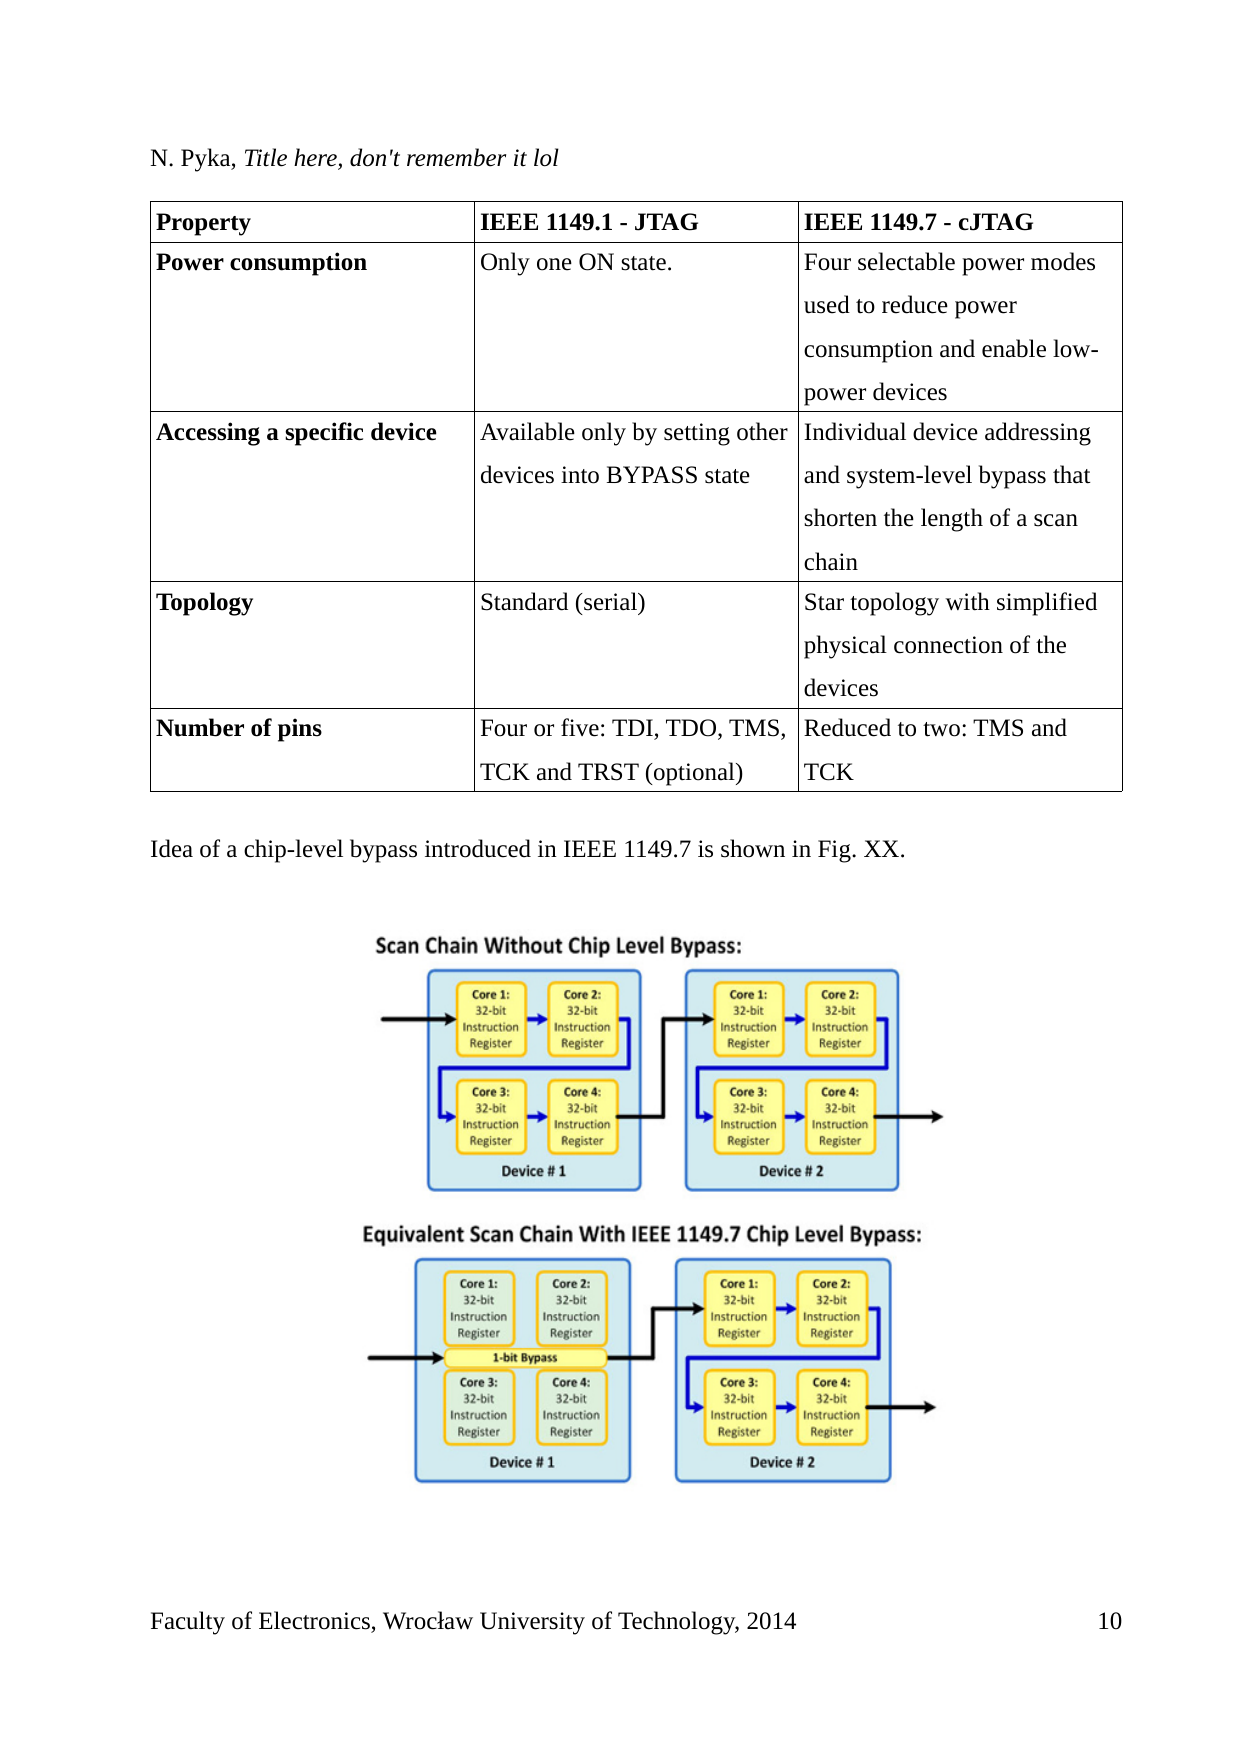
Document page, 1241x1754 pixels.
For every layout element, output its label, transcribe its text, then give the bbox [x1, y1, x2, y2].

table_header IEEE 1149.7 - cJTAG [799, 202, 1122, 242]
table_cell Reduced to two: TMS and TCK [799, 709, 1122, 791]
table_cell Four or five: TDI, TDO, TMS, TCK and TRST (optional) [475, 709, 798, 791]
table_cell Only one ON state. [475, 243, 798, 411]
table_cell Number of pins [151, 709, 474, 791]
table_header IEEE 1149.1 - JTAG [475, 202, 798, 242]
table_cell Individual device addressing and system-level bypass that shorten the length of a scan chain [799, 412, 1122, 581]
table_cell Standard (serial) [475, 582, 798, 708]
table_cell Power consumption [151, 243, 474, 411]
table_cell Topology [151, 582, 474, 708]
table_cell Available only by setting other devices into BYPASS state [475, 412, 798, 581]
text Idea of a chip-level bypass introduced in IEEE 1149.7 is shown in Fig. XX. [150, 834, 1122, 863]
picture [355, 929, 949, 1494]
table_cell Star topology with simplified physical connection of the devices [799, 582, 1122, 708]
table_header Property [151, 202, 474, 242]
table_cell Accessing a specific device [151, 412, 474, 581]
table_cell Four selectable power modes used to reduce power consumption and enable low-power devices [799, 243, 1122, 411]
